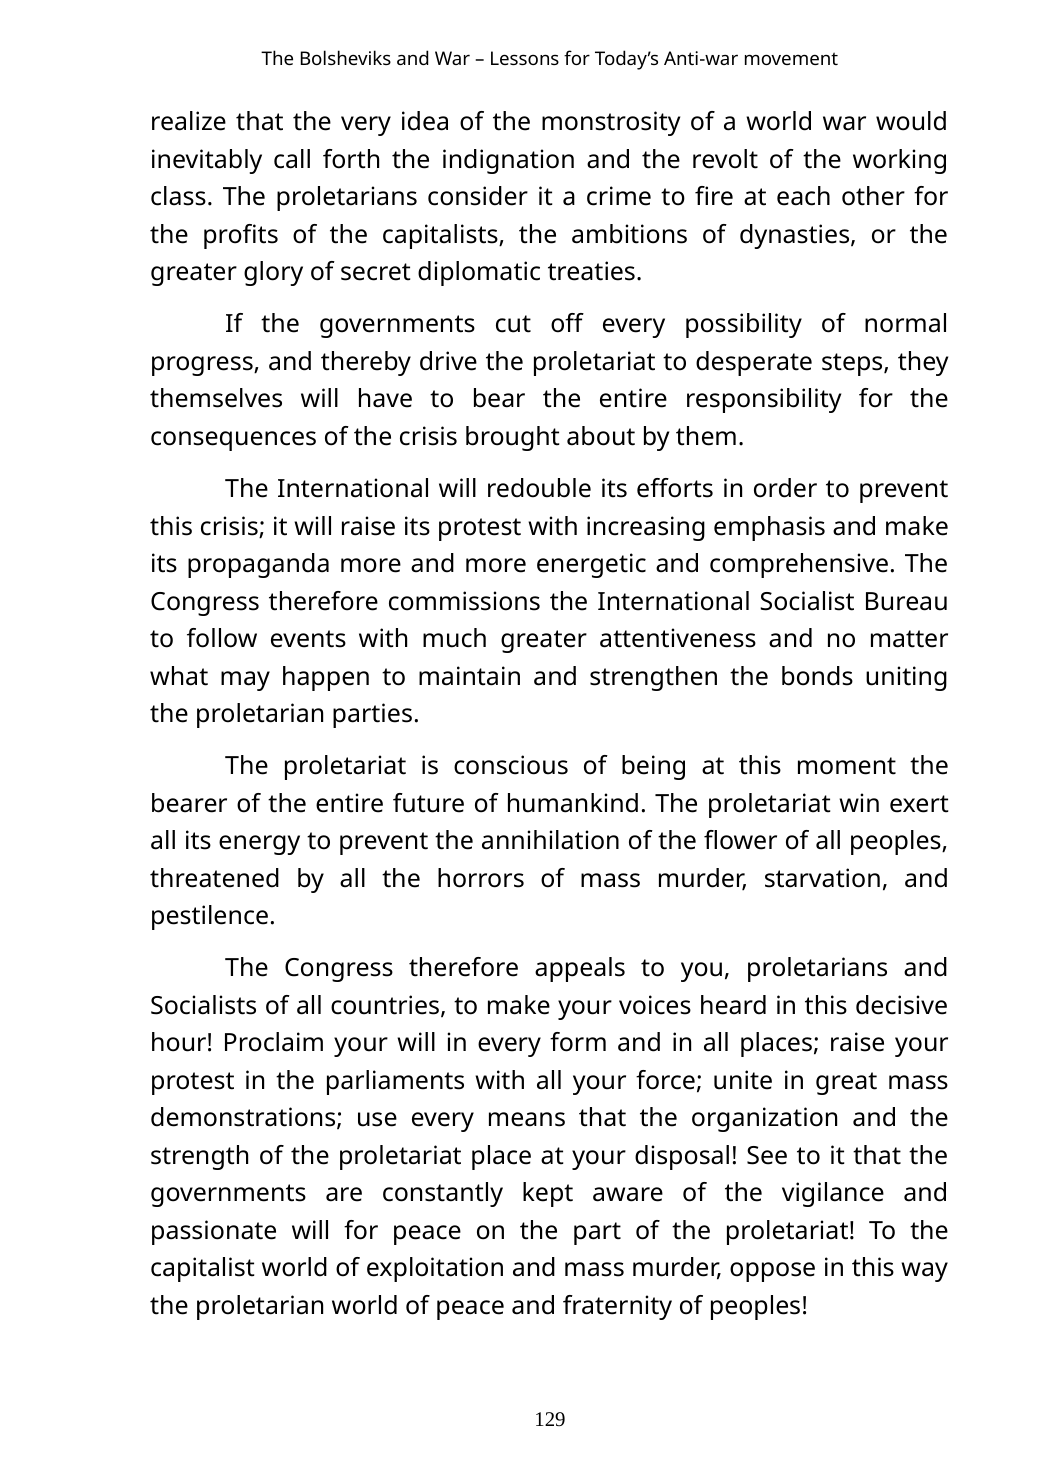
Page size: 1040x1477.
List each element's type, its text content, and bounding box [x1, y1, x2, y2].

text realize that the very idea of the monstrosity of a world war would inevitably call forth the indignation and the revolt of the working class. The proletarians consider it a crime to fire at each other for the profits of the capitalists, the ambitions of dynasties, or the greater glory of secret diplomatic treaties. [150, 101, 949, 288]
text The Congress therefore appeals to you, proletarians and Socialists of all countries, to make your voices heard in this decisive hour! Proclaim your will in every form and in all places; raise your protest in the parliaments with all your force; unite in great mass demonstrations; use every means that the organization and the strength of the proletariat place at your disposal! See to it that the governments are constantly kept aware of the vigilance and passionate will for peace on the part of the proletariat! To the capitalist world of exploitation and mass murder, oppose in this way the proletarian world of peace and fraternity of peoples! [150, 946, 949, 1321]
text The proletariat is conscious of being at this moment the bearer of the entire future of humankind. The proletariat win exert all its energy to prevent the annihilation of the flower of all peoples, threatened by all the horrors of mass murder, starvation, and pestilence. [150, 744, 949, 932]
text If the governments cut off every possibility of normal progress, and thereby drive the proletariat to desperate steps, they themselves will have to bear the entire responsibility for the consequences of the crisis brought about by them. [150, 303, 949, 453]
text The International will redouble its efforts in order to prevent this crisis; it will raise its protest with increasing emphasis and make its propaganda more and more energetic and comprehensive. The Congress therefore commissions the International Socialist Bureau to follow events with much greater attentiveness and no matter what may happen to maintain and strengthen the bonds uniting the proletarian parties. [150, 467, 949, 730]
